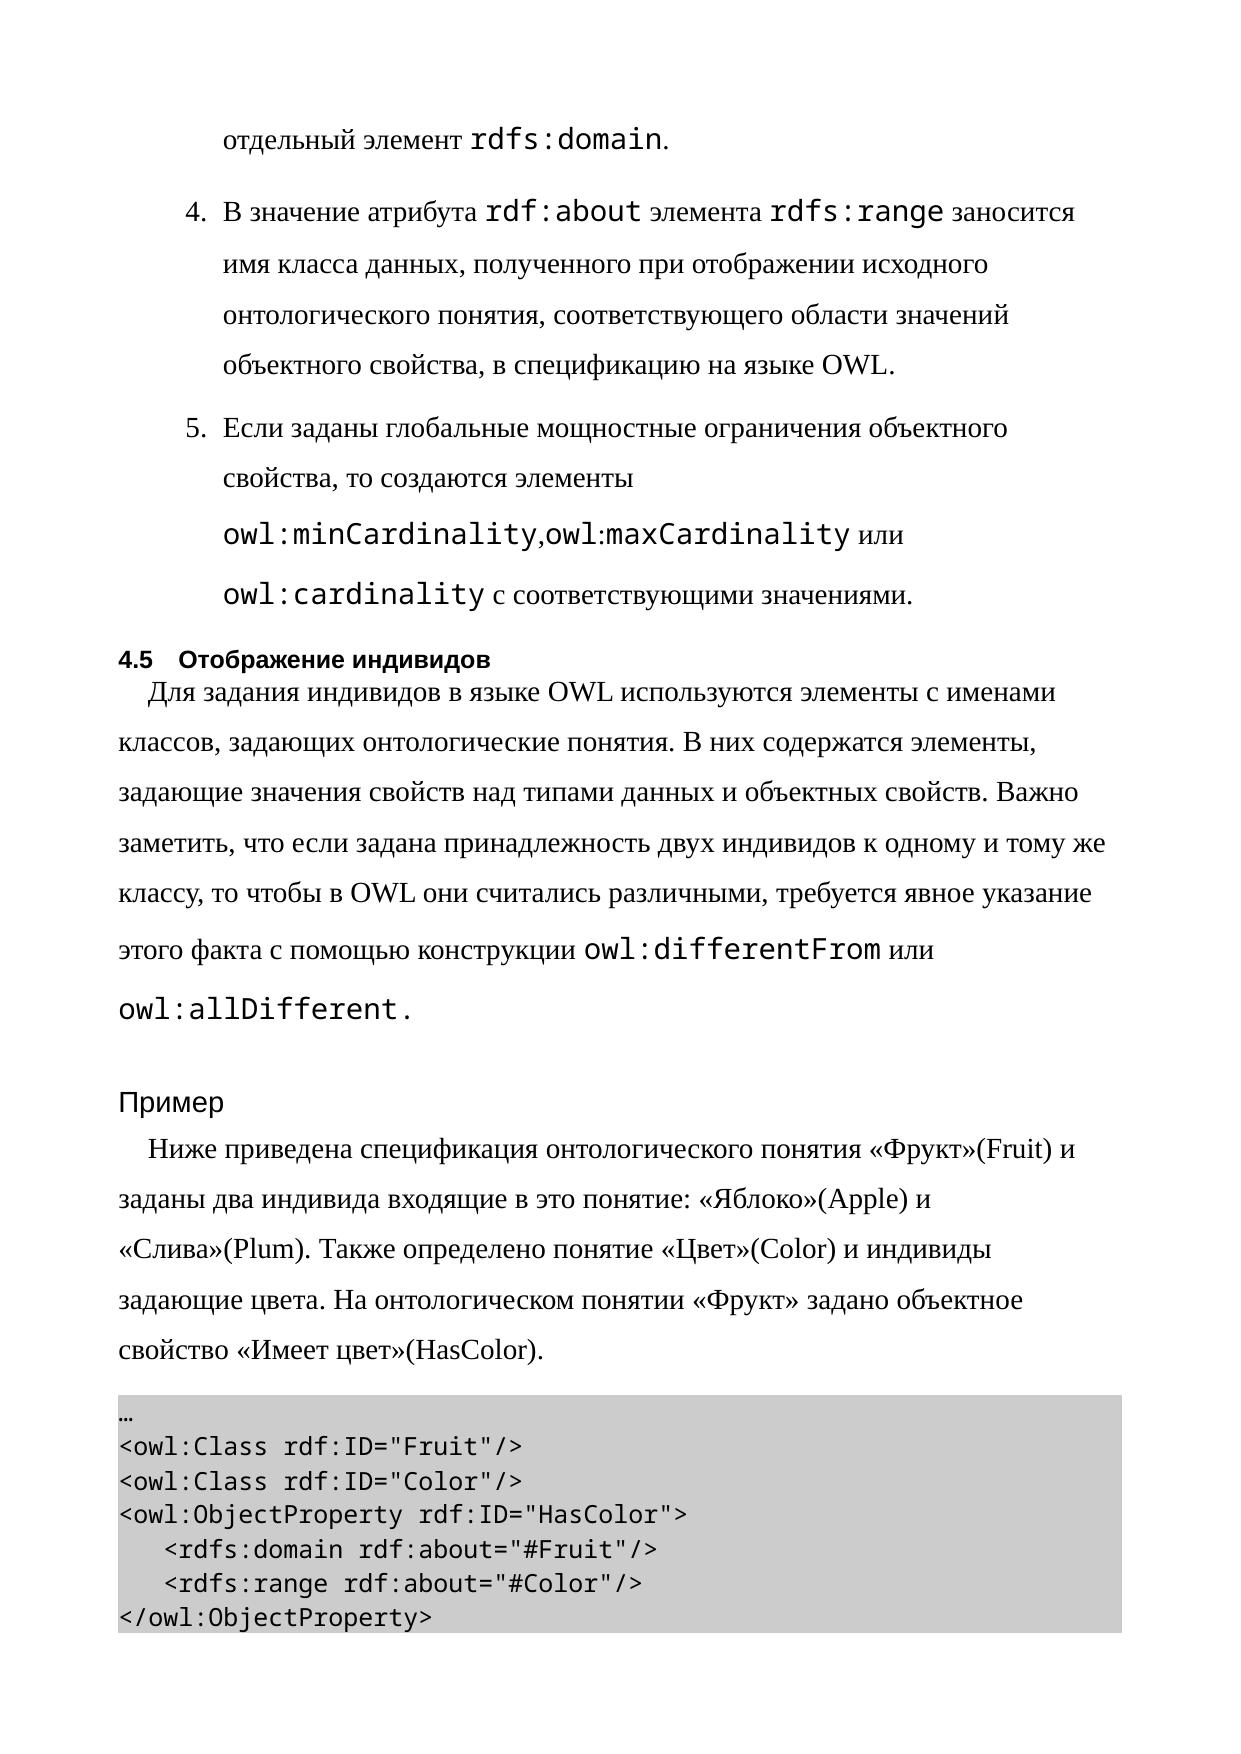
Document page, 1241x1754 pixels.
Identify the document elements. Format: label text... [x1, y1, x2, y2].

list отдельный элемент rdfs:domain. [185, 118, 1122, 158]
subtitle Отображение индивидов [118, 645, 1122, 674]
list Если заданы глобальные мощностные ограничения объектного свойства, то создаются элементы owl:minCardinality,owl:maxCardinality или owl:cardinality с соответствующими значениями. [185, 410, 1122, 613]
text Ниже приведена спецификация онтологического понятия «Фрукт»(Fruit) и заданы два индивида входящие в это понятие: «Яблоко»(Apple) и «Слива»(Plum). Также определено понятие «Цвет»(Color) и индивиды задающие цвета. На онтологическом понятии «Фрукт» задано объектное свойство «Имеет цвет»(HasColor). [118, 1131, 1122, 1366]
text Для задания индивидов в языке OWL используются элементы с именами классов, задающих онтологические понятия. В них содержатся элементы, задающие значения свойств над типами данных и объектных свойств. Важно заметить, что если задана принадлежность двух индивидов к одному и тому же классу, то чтобы в OWL они считались различными, требуется явное указание этого факта с помощью конструкции owl:differentFrom или owl:allDifferent. [118, 674, 1122, 1028]
title Пример [118, 1085, 1122, 1118]
list В значение атрибута rdf:about элемента rdfs:range заносится имя класса данных, полученного при отображении исходного онтологического понятия, соответствующего области значений объектного свойства, в спецификацию на языке OWL. [185, 190, 1122, 381]
text … <owl:Class rdf:ID="Fruit"/> <owl:Class rdf:ID="Color"/> <owl:ObjectProperty rdf:ID="HasColor"> <rdfs:domain rdf:about="#Fruit"/> <rdfs:range rdf:about="#Color"/> </owl:ObjectProperty> [118, 1395, 1122, 1633]
